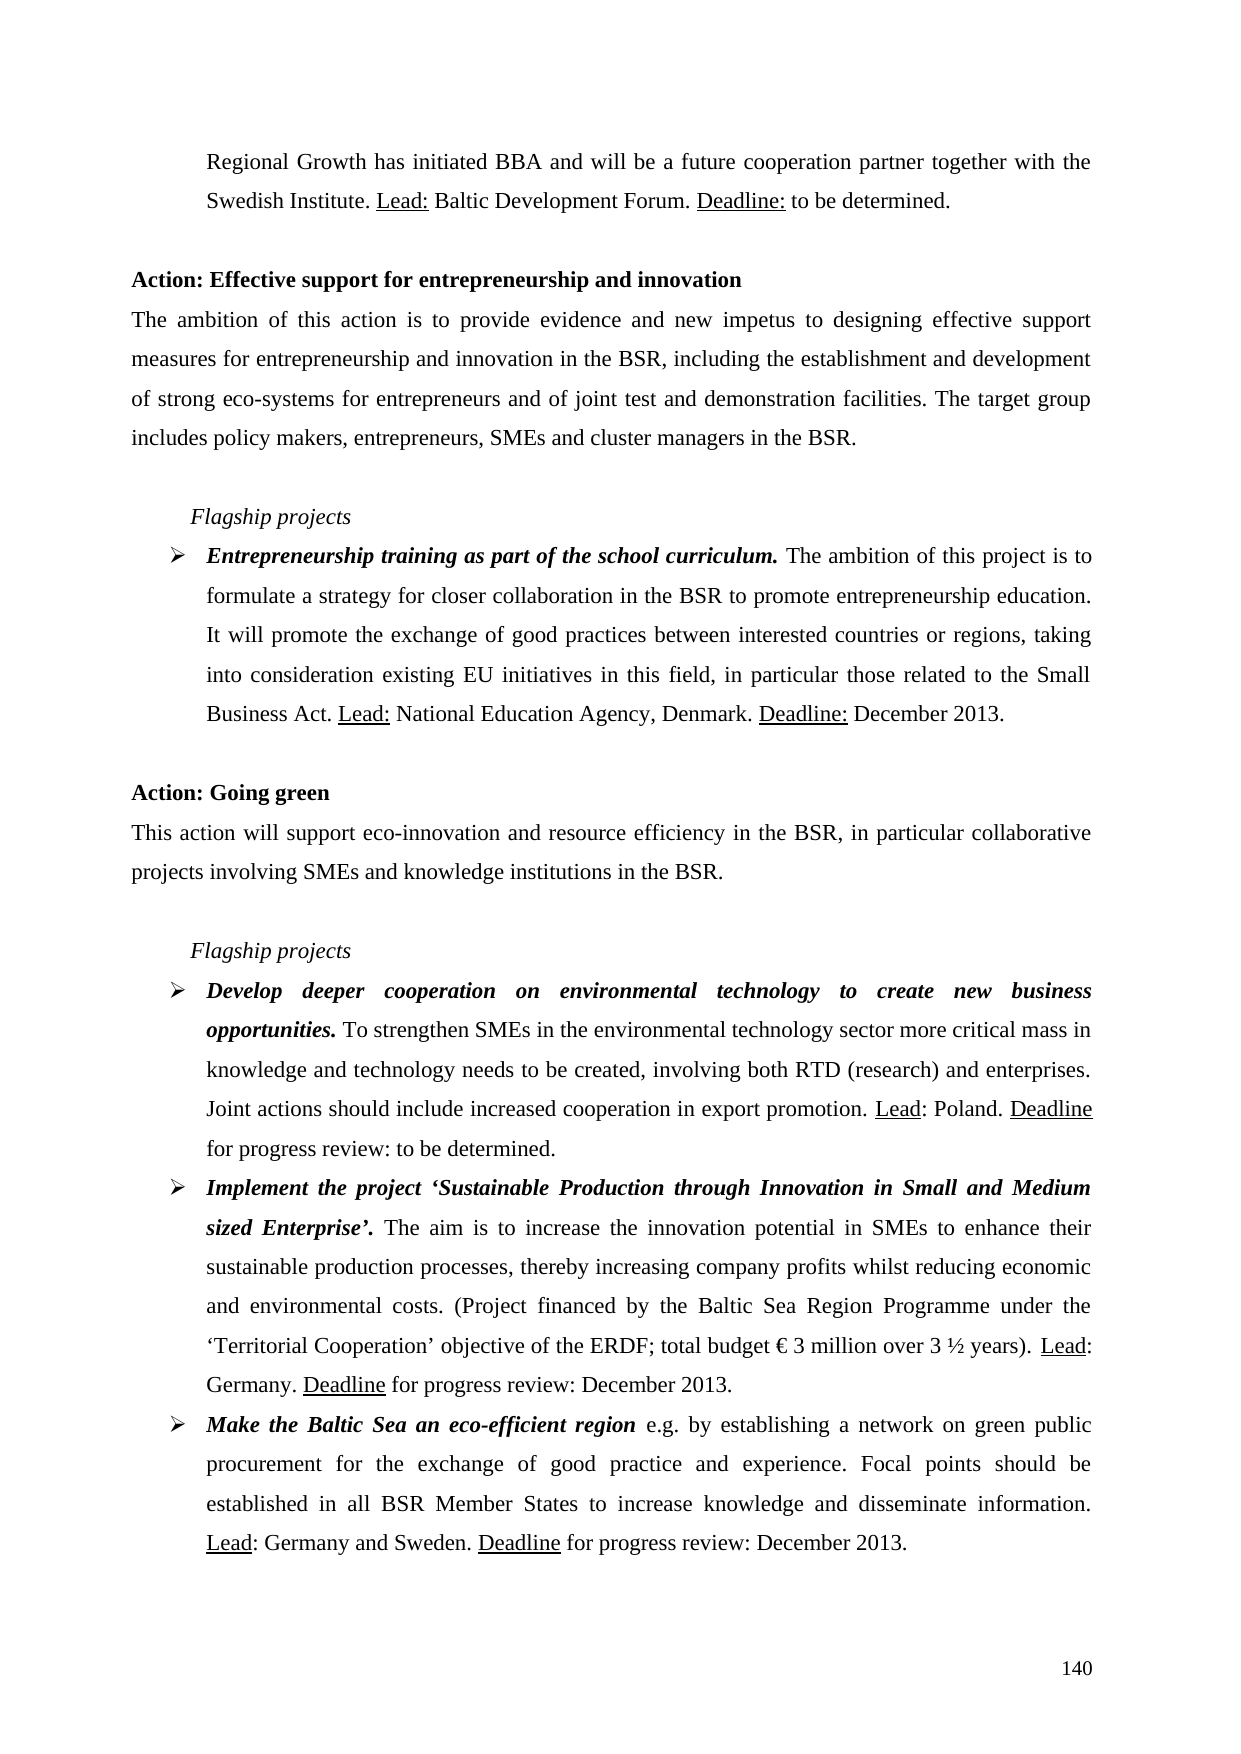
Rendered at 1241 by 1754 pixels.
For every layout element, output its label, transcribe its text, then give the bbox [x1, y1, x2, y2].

text Action: Going green [131, 779, 1092, 806]
list Develop deeper cooperation on environmental technology to create new business opportunities. To strengthen SMEs in the environmental technology sector more critical mass in knowledge and technology needs to be created, involving both RTD (research) and enterprises. Joint actions should include increased cooperation in export promotion. Lead: Poland. Deadline for progress review: to be determined. [169, 977, 1092, 1161]
text The ambition of this action is to provide evidence and new impetus to designing effective support measures for entrepreneurship and innovation in the BSR, including the establishment and development of strong eco-systems for entrepreneurs and of joint test and demonstration facilities. The target group includes policy makers, entrepreneurs, SMEs and cluster managers in the BSR. [131, 306, 1092, 450]
list Implement the project ‘Sustainable Production through Innovation in Small and Medium sized Enterprise’. The aim is to increase the innovation potential in SMEs to enhance their sustainable production processes, thereby increasing company profits whilst reducing economic and environmental costs. (Project financed by the Baltic Sea Region Programme under the ‘Territorial Cooperation’ objective of the ERDF; total budget € 3 million over 3 ½ years). Lead: Germany. Deadline for progress review: December 2013. [169, 1174, 1092, 1398]
list Regional Growth has initiated BBA and will be a future cooperation partner together with the Swedish Institute. Lead: Baltic Development Forum. Deadline: to be determined. [169, 148, 1092, 213]
list Entrepreneurship training as part of the school curriculum. The ambition of this project is to formulate a strategy for closer collaboration in the BSR to promote entrepreneurship education. It will promote the exchange of good practices between interested countries or regions, taking into consideration existing EU initiatives in this field, in particular those related to the Small Business Act. Lead: National Education Agency, Denmark. Deadline: December 2013. [169, 542, 1092, 727]
text Action: Effective support for entrepreneurship and innovation [131, 266, 1092, 292]
list Make the Baltic Sea an eco-efficient region e.g. by establishing a network on green public procurement for the exchange of good practice and experience. Focal points should be established in all BSR Member States to increase knowledge and disseminate information. Lead: Germany and Sweden. Deadline for progress review: December 2013. [169, 1411, 1092, 1556]
text Flagship projects [131, 937, 1092, 964]
text Flagship projects [131, 503, 1092, 529]
text This action will support eco-innovation and resource efficiency in the BSR, in particular collaborative projects involving SMEs and knowledge institutions in the BSR. [131, 819, 1092, 885]
